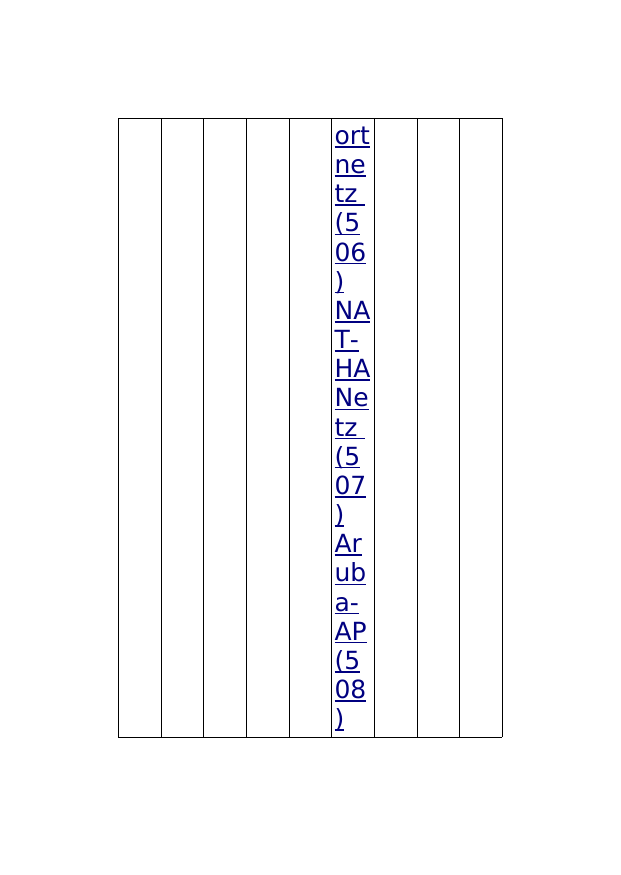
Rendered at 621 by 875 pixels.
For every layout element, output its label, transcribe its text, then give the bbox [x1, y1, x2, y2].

table_cell [119, 119, 161, 737]
table_cell [204, 119, 246, 737]
table_cell [460, 119, 502, 737]
table_cell [162, 119, 203, 737]
table_cell [290, 119, 331, 737]
table_cell [375, 119, 417, 737]
table_cell ortnetz (506) NAT-HA Netz (507) Aruba-AP (508) [332, 119, 374, 737]
table_cell [247, 119, 289, 737]
table_cell [418, 119, 459, 737]
